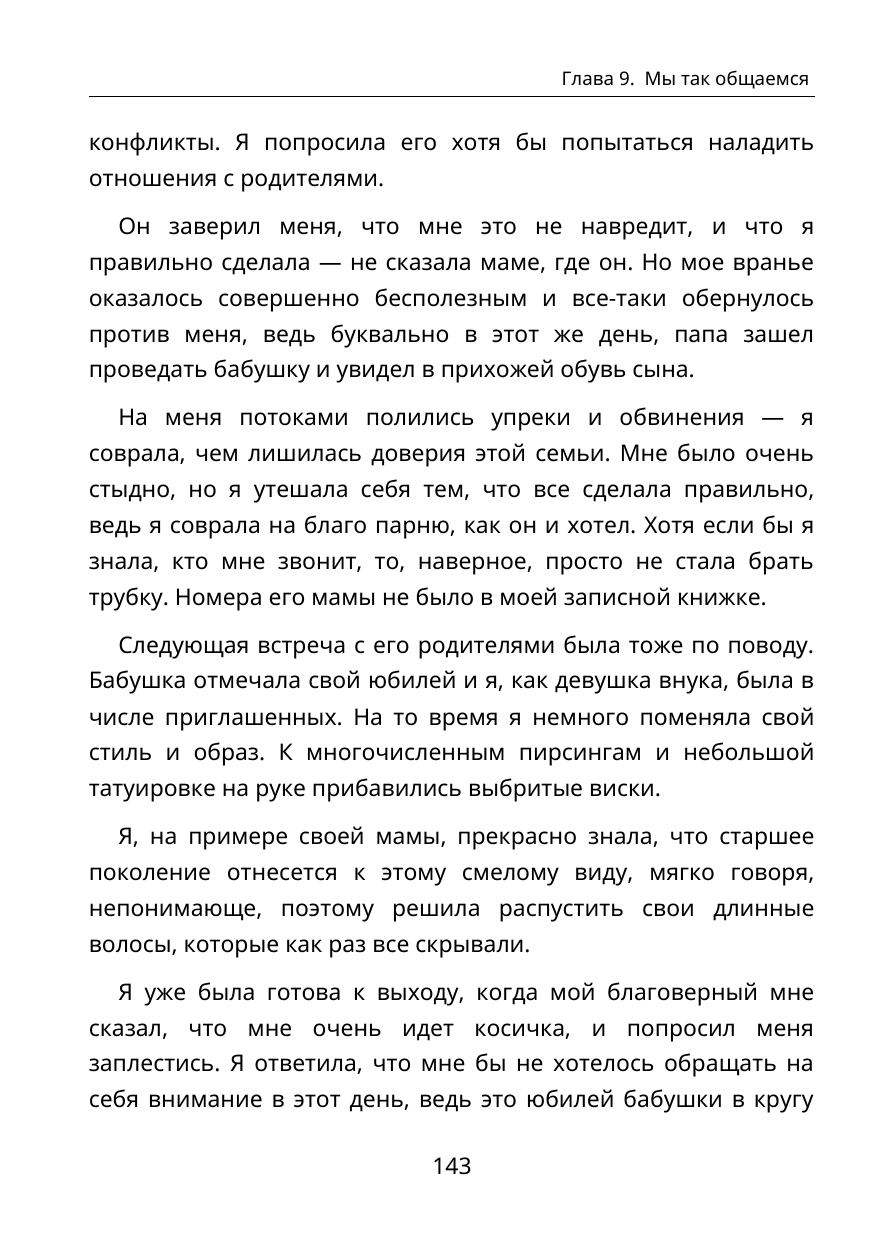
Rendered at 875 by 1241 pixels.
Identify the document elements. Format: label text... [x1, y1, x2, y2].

text Я, на примере своей мамы, прекрасно знала, что старшее поколение отнесется к этому смелому виду, мягко говоря, непонимающе, поэтому решила распустить свои длинные волосы, которые как раз все скрывали. [88, 820, 815, 959]
text Я уже была готова к выходу, когда мой благоверный мне сказал, что мне очень идет косичка, и попросил меня заплестись. Я ответила, что мне бы не хотелось обращать на себя внимание в этот день, ведь это юбилей бабушки в кругу [88, 976, 815, 1114]
text конфликты. Я попросила его хотя бы попытаться наладить отношения с родителями. [88, 126, 815, 193]
text Следующая встреча с его родителями была тоже по поводу. Бабушка отмечала свой юбилей и я, как девушка внука, была в числе приглашенных. На то время я немного поменяла свой стиль и образ. К многочисленным пирсингам и небольшой татуировке на руке прибавились выбритые виски. [88, 628, 815, 803]
text Он заверил меня, что мне это не навредит, и что я правильно сделала — не сказала маме, где он. Но мое вранье оказалось совершенно бесполезным и все-таки обернулось против меня, ведь буквально в этот же день, папа зашел проведать бабушку и увидел в прихожей обувь сына. [88, 210, 815, 385]
text На меня потоками полились упреки и обвинения — я соврала, чем лишилась доверия этой семьи. Мне было очень стыдно, но я утешала себя тем, что все сделала правильно, ведь я соврала на благо парню, как он и хотел. Хотя если бы я знала, кто мне звонит, то, наверное, просто не стала брать трубку. Номера его мамы не было в моей записной книжке. [88, 401, 815, 612]
